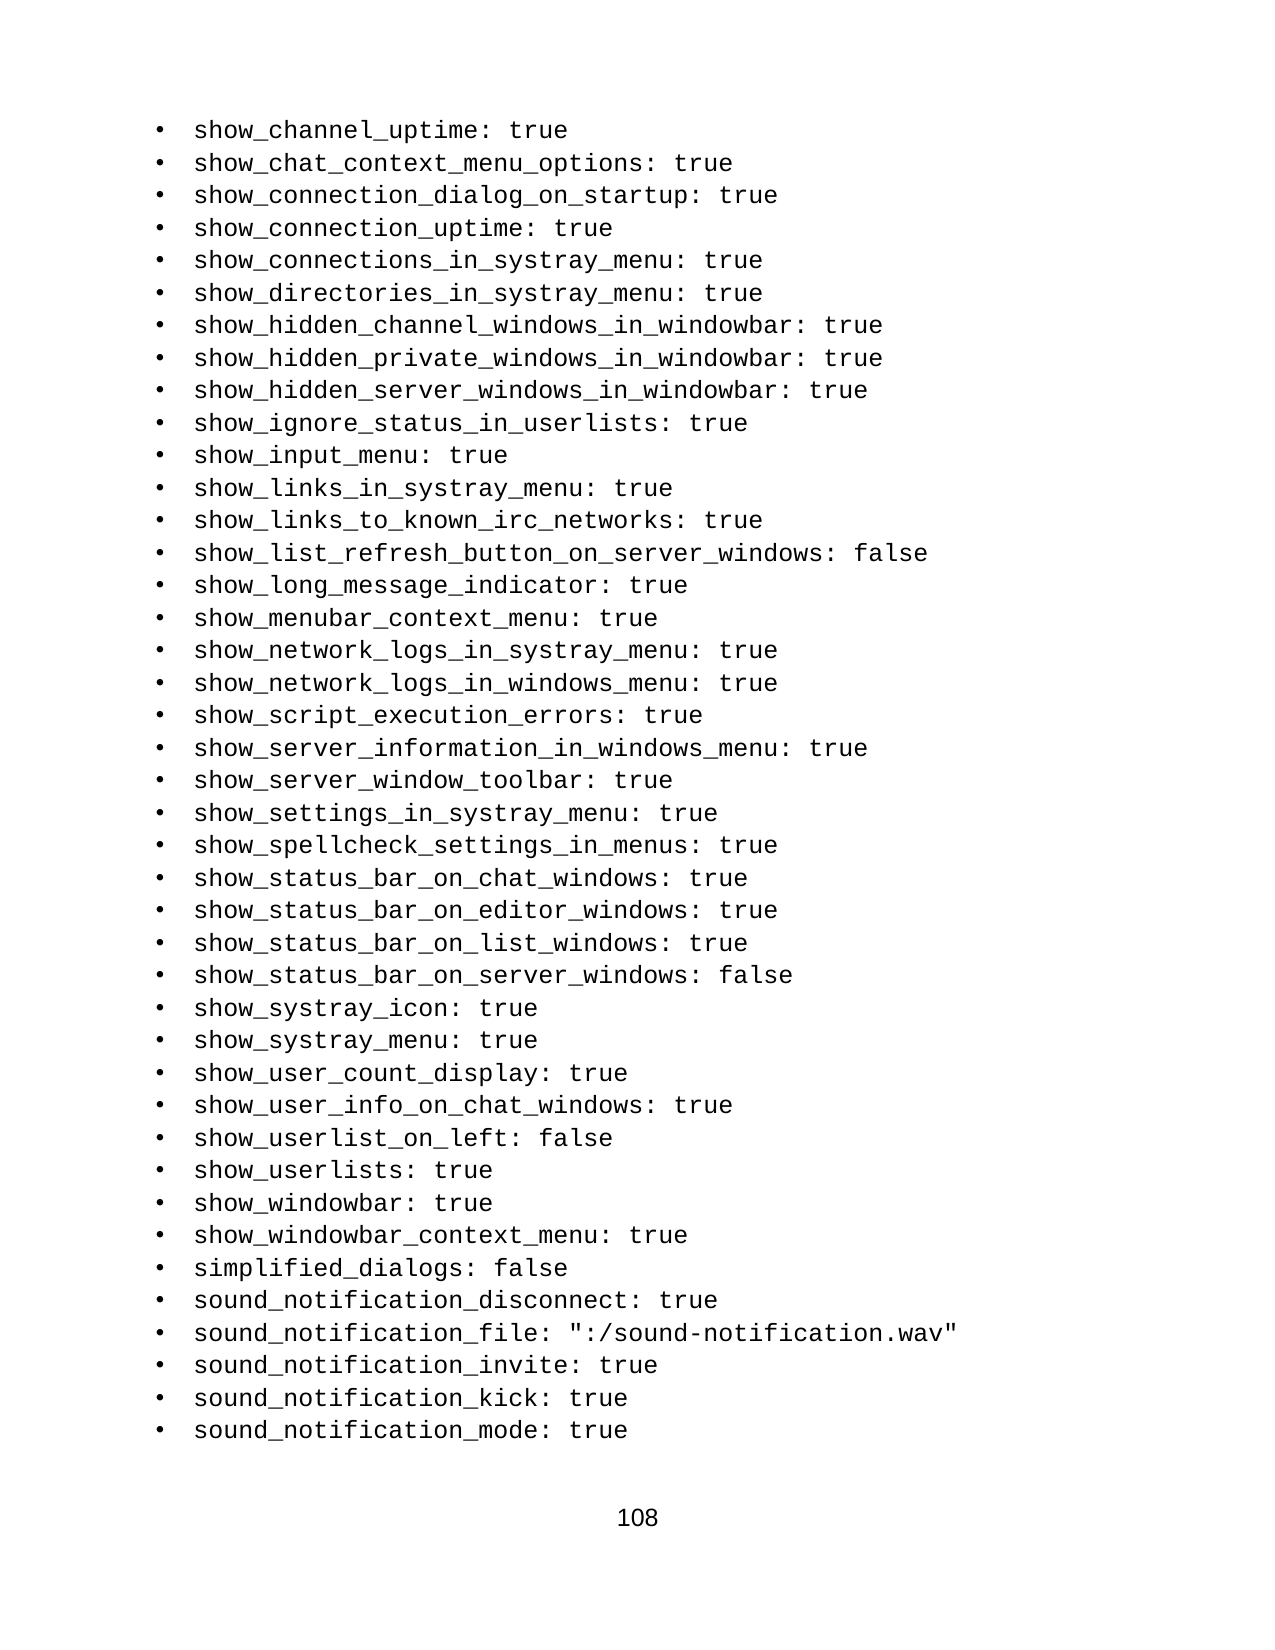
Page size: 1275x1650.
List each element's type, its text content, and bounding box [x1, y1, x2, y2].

list show_user_count_display: true [156, 1061, 1157, 1089]
list show_script_execution_errors: true [156, 703, 1157, 731]
list show_status_bar_on_chat_windows: true [156, 866, 1157, 894]
list show_settings_in_systray_menu: true [156, 801, 1157, 829]
list show_channel_uptime: true [156, 118, 1157, 146]
list show_menubar_context_menu: true [156, 606, 1157, 634]
list show_server_information_in_windows_menu: true [156, 736, 1157, 764]
list show_hidden_private_windows_in_windowbar: true [156, 346, 1157, 374]
list show_connection_dialog_on_startup: true [156, 183, 1157, 211]
list show_hidden_channel_windows_in_windowbar: true [156, 313, 1157, 341]
list show_userlist_on_left: false [156, 1126, 1157, 1154]
list show_input_menu: true [156, 443, 1157, 471]
list show_userlists: true [156, 1158, 1157, 1186]
list show_links_to_known_irc_networks: true [156, 508, 1157, 536]
list show_user_info_on_chat_windows: true [156, 1093, 1157, 1121]
list show_list_refresh_button_on_server_windows: false [156, 541, 1157, 569]
list show_connections_in_systray_menu: true [156, 248, 1157, 276]
list show_network_logs_in_systray_menu: true [156, 638, 1157, 666]
list show_systray_icon: true [156, 996, 1157, 1024]
list sound_notification_file: ":/sound-notification.wav" [156, 1321, 1157, 1349]
list show_status_bar_on_list_windows: true [156, 931, 1157, 959]
list show_systray_menu: true [156, 1028, 1157, 1056]
list show_network_logs_in_windows_menu: true [156, 671, 1157, 699]
list show_long_message_indicator: true [156, 573, 1157, 601]
list show_chat_context_menu_options: true [156, 151, 1157, 179]
list show_hidden_server_windows_in_windowbar: true [156, 378, 1157, 406]
list sound_notification_disconnect: true [156, 1288, 1157, 1316]
list show_directories_in_systray_menu: true [156, 281, 1157, 309]
list show_links_in_systray_menu: true [156, 476, 1157, 504]
list show_spellcheck_settings_in_menus: true [156, 833, 1157, 861]
list sound_notification_invite: true [156, 1353, 1157, 1381]
list sound_notification_kick: true [156, 1386, 1157, 1414]
list sound_notification_mode: true [156, 1418, 1157, 1446]
list show_windowbar_context_menu: true [156, 1223, 1157, 1251]
list show_ignore_status_in_userlists: true [156, 411, 1157, 439]
list show_server_window_toolbar: true [156, 768, 1157, 796]
list show_windowbar: true [156, 1191, 1157, 1219]
list show_status_bar_on_editor_windows: true [156, 898, 1157, 926]
list show_status_bar_on_server_windows: false [156, 963, 1157, 991]
list simplified_dialogs: false [156, 1256, 1157, 1284]
list show_connection_uptime: true [156, 216, 1157, 244]
